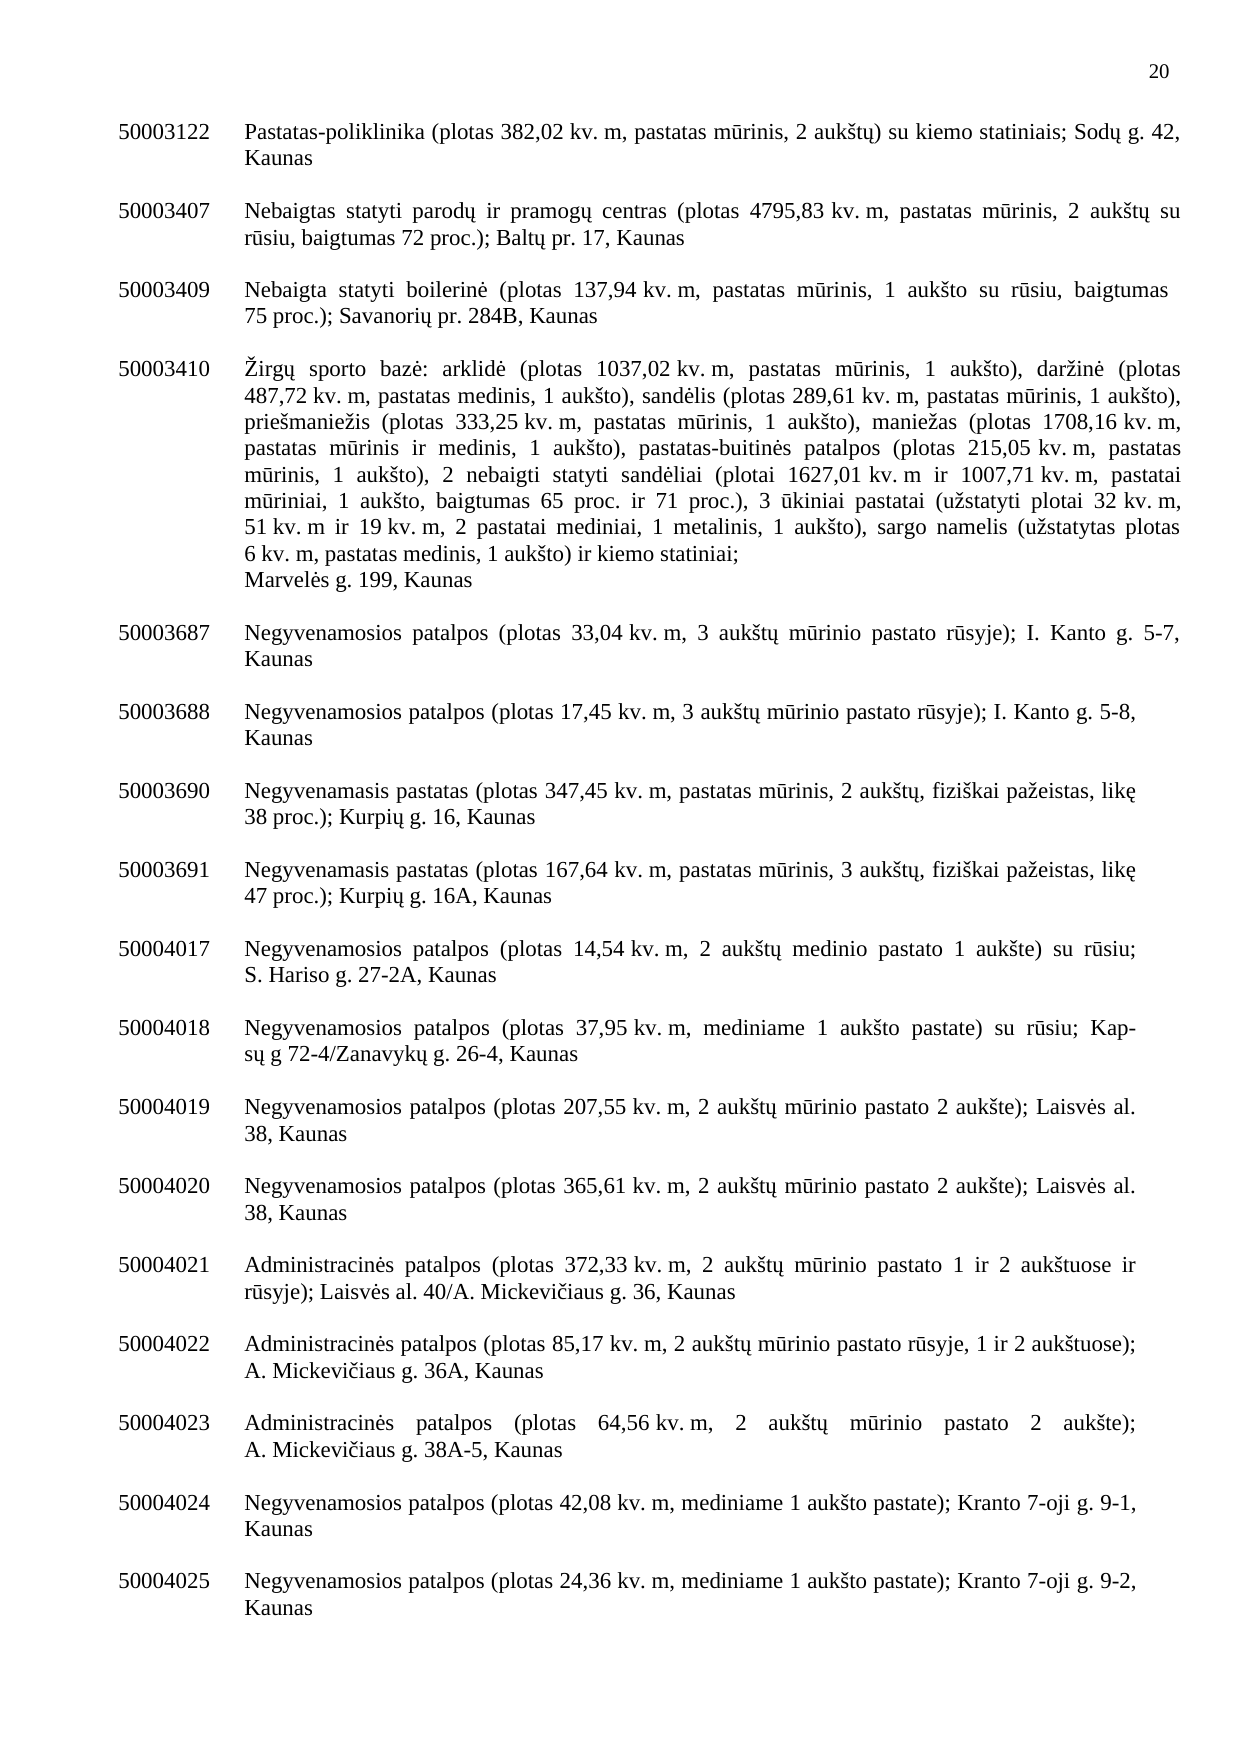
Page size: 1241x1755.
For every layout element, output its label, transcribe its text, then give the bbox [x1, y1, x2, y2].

table_cell [1148, 1568, 1163, 1620]
table_cell Negyvenamosios patalpos (plotas 207,55 kv. m, 2 aukštų mūrinio pastato 2 aukšte); Laisvės al. 38, Kaunas [233, 1093, 1148, 1146]
table_cell [101, 593, 1198, 619]
table_cell [1163, 1568, 1178, 1620]
table_cell [1148, 1014, 1163, 1067]
table_cell [1148, 935, 1163, 988]
table_cell [1178, 1410, 1192, 1462]
table_cell [1163, 1172, 1178, 1225]
table_cell [1178, 935, 1192, 988]
table_cell [1163, 935, 1178, 988]
table_cell [1193, 118, 1198, 171]
table_cell [1178, 1172, 1192, 1225]
table_cell Negyvenamosios patalpos (plotas 37,95 kv. m, mediniame 1 aukšto pastate) su rūsiu; Kap- sų g 72-4/Zanavykų g. 26-4, Kaunas [233, 1014, 1148, 1067]
table_cell [101, 250, 1198, 276]
table_cell [1178, 777, 1192, 830]
table_cell [101, 1146, 1198, 1172]
table_cell 50004025 [101, 1568, 233, 1620]
table_cell [101, 909, 1198, 935]
table_cell [1178, 698, 1192, 751]
table_cell 50003691 [101, 856, 233, 909]
table_cell [101, 171, 1198, 197]
table_cell [101, 988, 1198, 1014]
table_cell [1178, 856, 1192, 909]
table_cell [1163, 1330, 1178, 1383]
table_cell [1163, 777, 1178, 830]
table_cell [1178, 1568, 1192, 1620]
table_cell [1178, 1093, 1192, 1146]
table_cell [1193, 355, 1198, 592]
table_cell [101, 1541, 1198, 1568]
table_cell [1193, 1093, 1198, 1146]
table_cell [1163, 698, 1178, 751]
table_cell [101, 1383, 1198, 1409]
table_cell 50003409 [101, 276, 233, 329]
table_cell 50004022 [101, 1330, 233, 1383]
table_cell [101, 1067, 1198, 1093]
table_cell [1163, 1014, 1178, 1067]
table_cell Administracinės patalpos (plotas 64,56 kv. m, 2 aukštų mūrinio pastato 2 aukšte); A. Mickevičiaus g. 38A-5, Kaunas [233, 1410, 1148, 1462]
table_cell [1193, 1014, 1198, 1067]
table_cell [1193, 1251, 1198, 1304]
table_cell [1193, 276, 1198, 329]
table_cell Administracinės patalpos (plotas 85,17 kv. m, 2 aukštų mūrinio pastato rūsyje, 1 ir 2 aukštuose); A. Mickevičiaus g. 36A, Kaunas [233, 1330, 1148, 1383]
table_cell Negyvenamosios patalpos (plotas 24,36 kv. m, mediniame 1 aukšto pastate); Kranto 7-oji g. 9-2, Kaunas [233, 1568, 1148, 1620]
table_cell [1148, 1410, 1163, 1462]
table_cell [1163, 1093, 1178, 1146]
table_cell Negyvenamosios patalpos (plotas 365,61 kv. m, 2 aukštų mūrinio pastato 2 aukšte); Laisvės al. 38, Kaunas [233, 1172, 1148, 1225]
table_cell Negyvenamosios patalpos (plotas 17,45 kv. m, 3 aukštų mūrinio pastato rūsyje); I. Kanto g. 5-8, Kaunas [233, 698, 1148, 751]
table_cell Negyvenamosios patalpos (plotas 33,04 kv. m, 3 aukštų mūrinio pastato rūsyje); I. Kanto g. 5-7, Kaunas [233, 619, 1192, 672]
table_cell [101, 751, 1198, 777]
table_cell [1193, 856, 1198, 909]
table_cell 50004019 [101, 1093, 233, 1146]
table_cell [1148, 856, 1163, 909]
table_cell Negyvenamosios patalpos (plotas 42,08 kv. m, mediniame 1 aukšto pastate); Kranto 7-oji g. 9-1, Kaunas [233, 1489, 1148, 1541]
table_cell Žirgų sporto bazė: arklidė (plotas 1037,02 kv. m, pastatas mūrinis, 1 aukšto), daržinė (plotas 487,72 kv. m, pastatas medinis, 1 aukšto), sandėlis (plotas 289,61 kv. m, pastatas mūrinis, 1 aukšto), priešmaniežis (plotas 333,25 kv. m, pastatas mūrinis, 1 aukšto), maniežas (plotas 1708,16 kv. m, pastatas mūrinis ir medinis, 1 aukšto), pastatas-buitinės patalpos (plotas 215,05 kv. m, pastatas mūrinis, 1 aukšto), 2 nebaigti statyti sandėliai (plotai 1627,01 kv. m ir 1007,71 kv. m, pastatai mūriniai, 1 aukšto, baigtumas 65 proc. ir 71 proc.), 3 ūkiniai pastatai (užstatyti plotai 32 kv. m, 51 kv. m ir 19 kv. m, 2 pastatai mediniai, 1 metalinis, 1 aukšto), sargo namelis (užstatytas plotas 6 kv. m, pastatas medinis, 1 aukšto) ir kiemo statiniai; Marvelės g. 199, Kaunas [233, 355, 1192, 592]
table_cell [101, 672, 1198, 698]
table_cell Nebaigta statyti boilerinė (plotas 137,94 kv. m, pastatas mūrinis, 1 aukšto su rūsiu, baigtumas 75 proc.); Savanorių pr. 284B, Kaunas [233, 276, 1192, 329]
table_cell [1193, 698, 1198, 751]
table_cell Nebaigtas statyti parodų ir pramogų centras (plotas 4795,83 kv. m, pastatas mūrinis, 2 aukštų su rūsiu, baigtumas 72 proc.); Baltų pr. 17, Kaunas [233, 197, 1192, 250]
table_cell 50003122 [101, 118, 233, 171]
table_cell [101, 830, 1198, 856]
table_cell 50003688 [101, 698, 233, 751]
table_cell [1193, 1410, 1198, 1462]
table_cell 50004018 [101, 1014, 233, 1067]
table_cell Administracinės patalpos (plotas 372,33 kv. m, 2 aukštų mūrinio pastato 1 ir 2 aukštuose ir rūsyje); Laisvės al. 40/A. Mickevičiaus g. 36, Kaunas [233, 1251, 1148, 1304]
table_cell Negyvenamasis pastatas (plotas 347,45 kv. m, pastatas mūrinis, 2 aukštų, fiziškai pažeistas, likę 38 proc.); Kurpių g. 16, Kaunas [233, 777, 1148, 830]
table_cell [1193, 935, 1198, 988]
table_cell [1193, 197, 1198, 250]
table_cell Pastatas-poliklinika (plotas 382,02 kv. m, pastatas mūrinis, 2 aukštų) su kiemo statiniais; Sodų g. 42, Kaunas [233, 118, 1192, 171]
table_cell 50003687 [101, 619, 233, 672]
table_cell [1178, 1489, 1192, 1541]
table_cell Negyvenamasis pastatas (plotas 167,64 kv. m, pastatas mūrinis, 3 aukštų, fiziškai pažeistas, likę 47 proc.); Kurpių g. 16A, Kaunas [233, 856, 1148, 909]
table_cell [1148, 1330, 1163, 1383]
table_cell 50003410 [101, 355, 233, 592]
table_cell [1193, 777, 1198, 830]
table_cell 50004017 [101, 935, 233, 988]
table_cell [1148, 1489, 1163, 1541]
table_cell [1193, 1489, 1198, 1541]
table_cell [101, 1225, 1198, 1251]
table_cell [1178, 1330, 1192, 1383]
table_cell [1178, 1251, 1192, 1304]
table_cell [1178, 1014, 1192, 1067]
table_cell 50004021 [101, 1251, 233, 1304]
table_cell 50004024 [101, 1489, 233, 1541]
table_cell Negyvenamosios patalpos (plotas 14,54 kv. m, 2 aukštų medinio pastato 1 aukšte) su rūsiu; S. Hariso g. 27-2A, Kaunas [233, 935, 1148, 988]
table_cell 50003407 [101, 197, 233, 250]
table_cell [1163, 1489, 1178, 1541]
table_cell [1163, 856, 1178, 909]
table_cell [1193, 1330, 1198, 1383]
table_cell [1148, 698, 1163, 751]
table_cell [1193, 1172, 1198, 1225]
table_cell [1163, 1251, 1178, 1304]
table_cell [101, 1304, 1198, 1330]
table_cell [1148, 1093, 1163, 1146]
table_cell 50004023 [101, 1410, 233, 1462]
table_cell [1193, 619, 1198, 672]
table_cell [1193, 1568, 1198, 1620]
table_cell [1163, 1410, 1178, 1462]
table_cell [1148, 777, 1163, 830]
table_cell 50004020 [101, 1172, 233, 1225]
table_cell [101, 1462, 1198, 1488]
table_cell [101, 329, 1198, 355]
table_cell 50003690 [101, 777, 233, 830]
table_cell [1148, 1172, 1163, 1225]
table_cell [1148, 1251, 1163, 1304]
